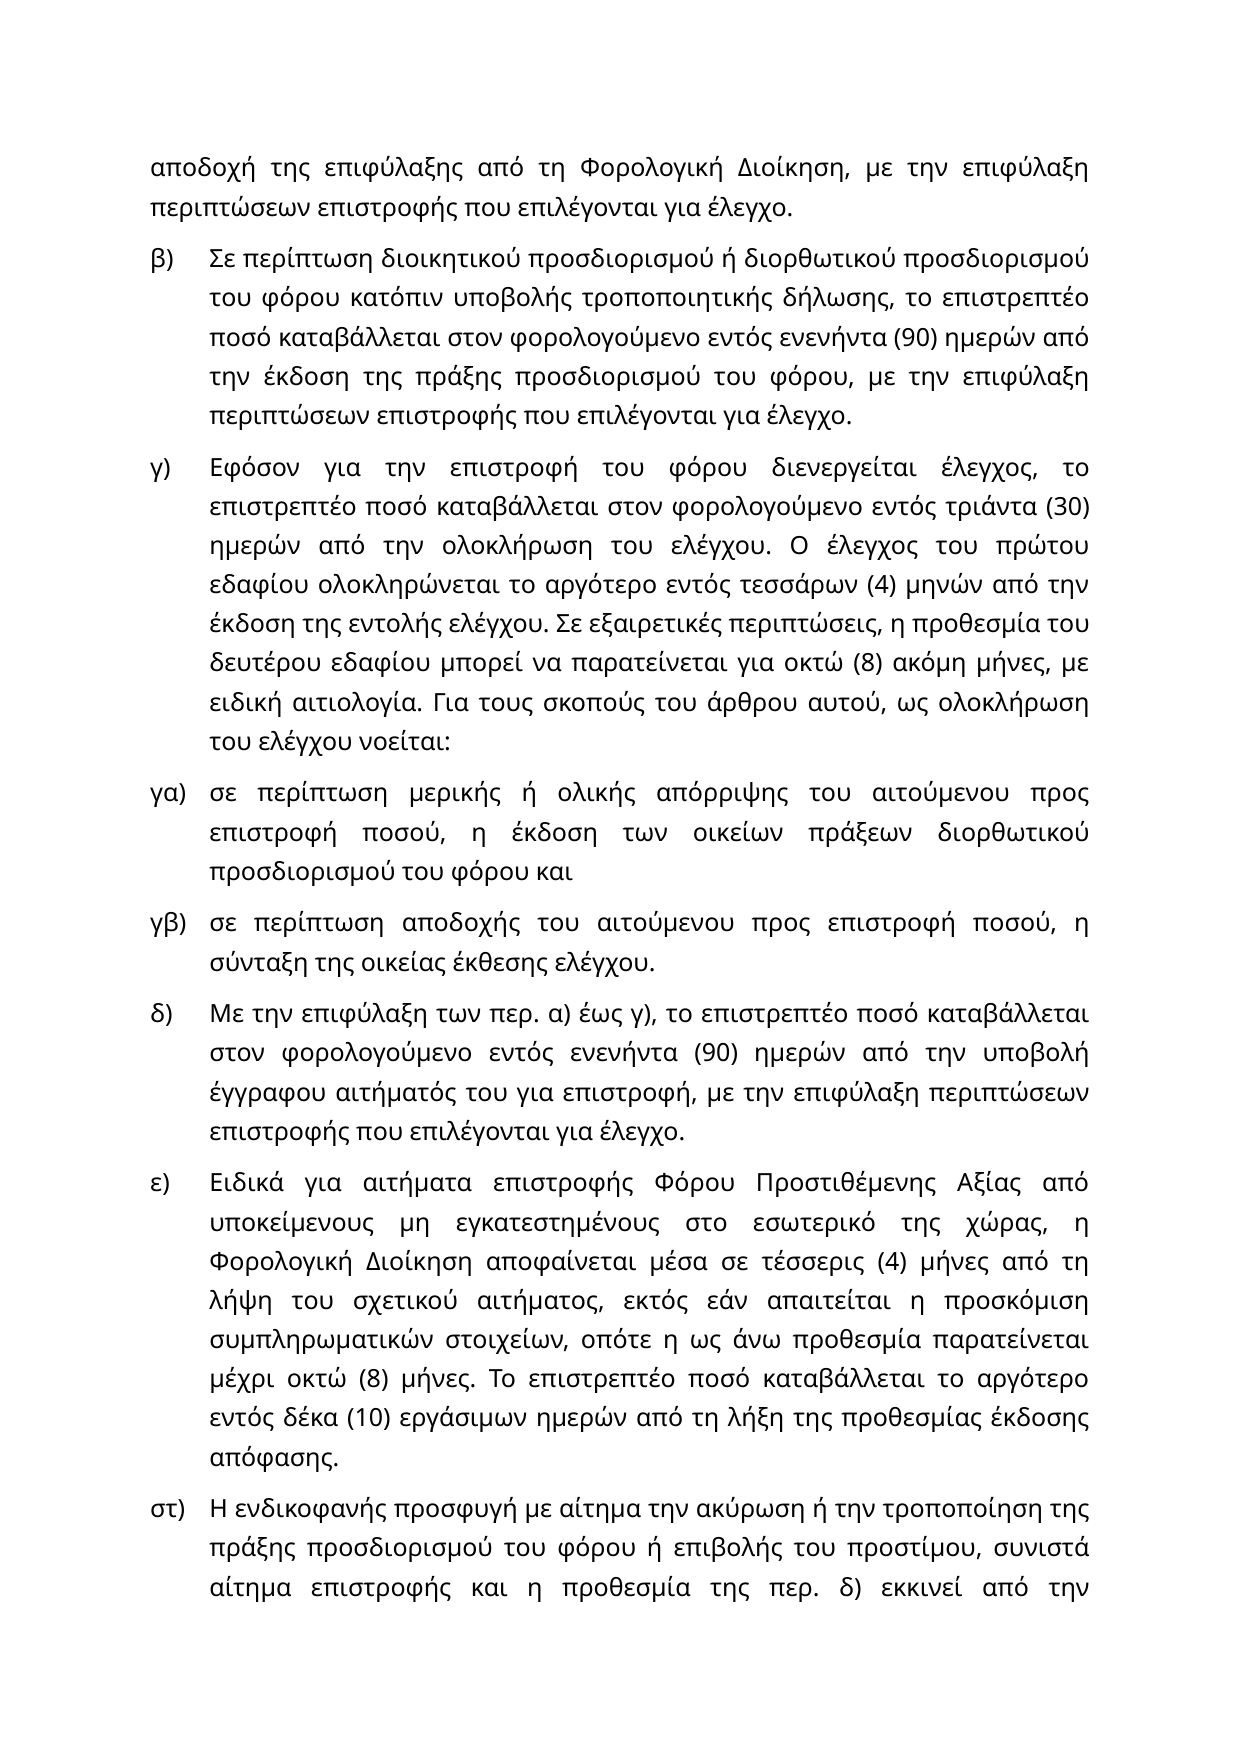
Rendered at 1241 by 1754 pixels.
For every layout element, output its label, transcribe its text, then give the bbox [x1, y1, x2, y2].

list ε) Ειδικά για αιτήματα επιστροφής Φόρου Προστιθέμενης Αξίας από υποκείμενους μη εγκατεστημένους στο εσωτερικό της χώρας, η Φορολογική Διοίκηση αποφαίνεται μέσα σε τέσσερις (4) μήνες από τη λήψη του σχετικού αιτήματος, εκτός εάν απαιτείται η προσκόμιση συμπληρωματικών στοιχείων, οπότε η ως άνω προθεσμία παρατείνεται μέχρι οκτώ (8) μήνες. Το επιστρεπτέο ποσό καταβάλλεται το αργότερο εντός δέκα (10) εργάσιμων ημερών από τη λήξη της προθεσμίας έκδοσης απόφασης. [150, 1165, 1090, 1473]
list β) Σε περίπτωση διοικητικού προσδιορισμού ή διορθωτικού προσδιορισμού του φόρου κατόπιν υποβολής τροποποιητικής δήλωσης, το επιστρεπτέο ποσό καταβάλλεται στον φορολογούμενο εντός ενενήντα (90) ημερών από την έκδοση της πράξης προσδιορισμού του φόρου, με την επιφύλαξη περιπτώσεων επιστροφής που επιλέγονται για έλεγχο. [150, 241, 1090, 432]
text αποδοχή της επιφύλαξης από τη Φορολογική Διοίκηση, με την επιφύλαξη περιπτώσεων επιστροφής που επιλέγονται για έλεγχο. [150, 150, 1090, 223]
list δ) Με την επιφύλαξη των περ. α) έως γ), το επιστρεπτέο ποσό καταβάλλεται στον φορολογούμενο εντός ενενήντα (90) ημερών από την υποβολή έγγραφου αιτήματός του για επιστροφή, με την επιφύλαξη περιπτώσεων επιστροφής που επιλέγονται για έλεγχο. [150, 996, 1090, 1147]
list γα) σε περίπτωση μερικής ή ολικής απόρριψης του αιτούμενου προς επιστροφή ποσού, η έκδοση των οικείων πράξεων διορθωτικού προσδιορισμού του φόρου και [150, 775, 1090, 887]
list γβ) σε περίπτωση αποδοχής του αιτούμενου προς επιστροφή ποσού, η σύνταξη της οικείας έκθεσης ελέγχου. [150, 905, 1090, 978]
list στ) Η ενδικοφανής προσφυγή με αίτημα την ακύρωση ή την τροποποίηση της πράξης προσδιορισμού του φόρου ή επιβολής του προστίμου, συνιστά αίτημα επιστροφής και η προθεσμία της περ. δ) εκκινεί από την [150, 1491, 1090, 1603]
list γ) Εφόσον για την επιστροφή του φόρου διενεργείται έλεγχος, το επιστρεπτέο ποσό καταβάλλεται στον φορολογούμενο εντός τριάντα (30) ημερών από την ολοκλήρωση του ελέγχου. Ο έλεγχος του πρώτου εδαφίου ολοκληρώνεται το αργότερο εντός τεσσάρων (4) μηνών από την έκδοση της εντολής ελέγχου. Σε εξαιρετικές περιπτώσεις, η προθεσμία του δευτέρου εδαφίου μπορεί να παρατείνεται για οκτώ (8) ακόμη μήνες, με ειδική αιτιολογία. Για τους σκοπούς του άρθρου αυτού, ως ολοκλήρωση του ελέγχου νοείται: [150, 449, 1090, 757]
